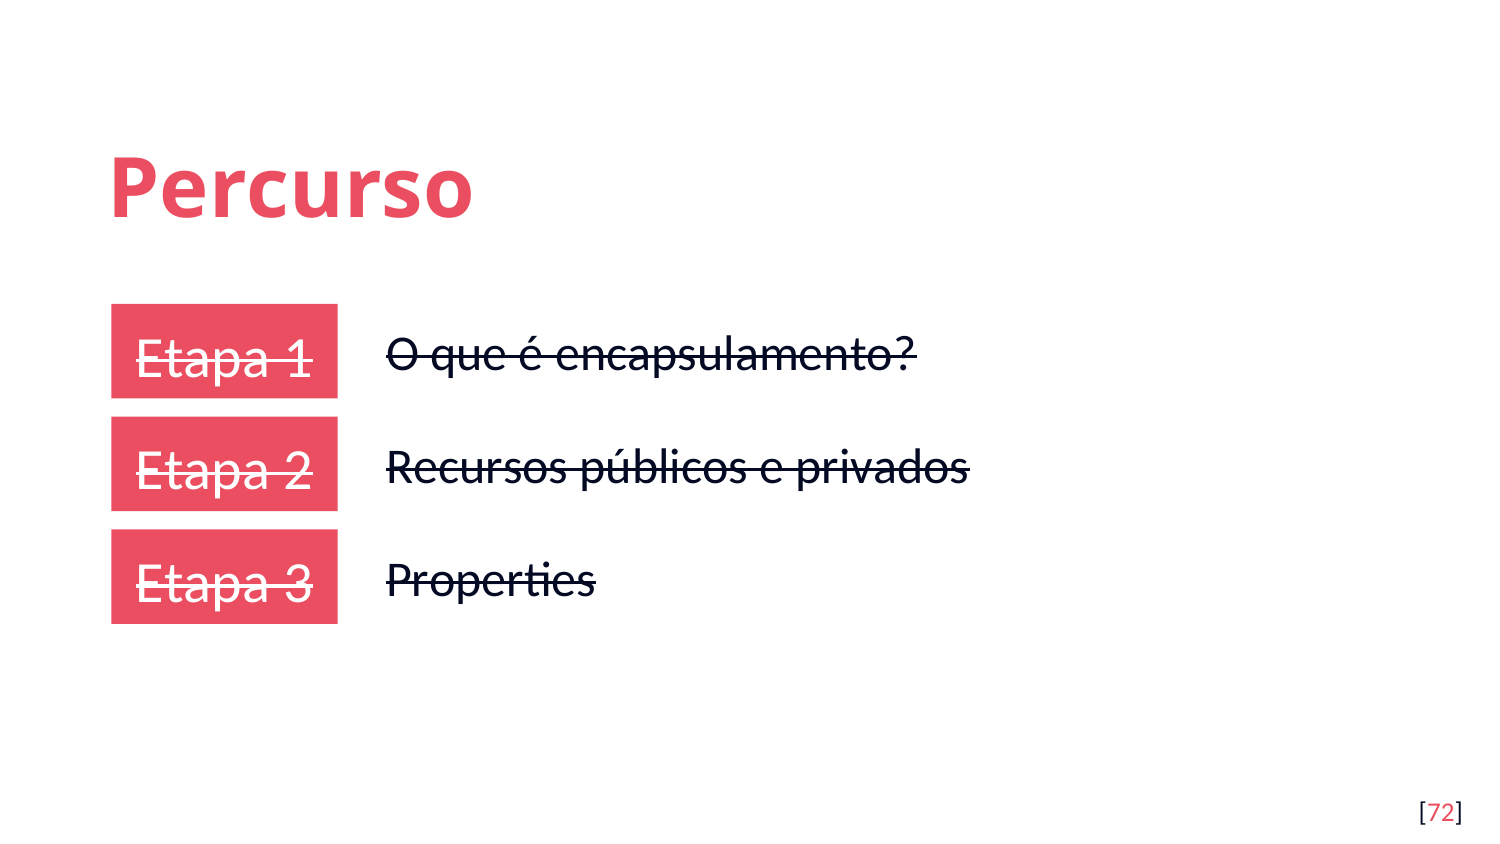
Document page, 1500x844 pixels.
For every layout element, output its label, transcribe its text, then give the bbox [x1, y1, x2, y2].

text_box Etapa 3 [111, 529, 338, 624]
text_box Properties [371, 539, 1384, 615]
slide_number [72] [1403, 779, 1494, 844]
text_box Etapa 2 [111, 416, 338, 512]
text_box Etapa 1 [111, 303, 338, 399]
text_box Recursos públicos e privados [371, 426, 1384, 502]
text_box O que é encapsulamento? [371, 313, 1384, 389]
text_box Percurso [92, 104, 1309, 243]
